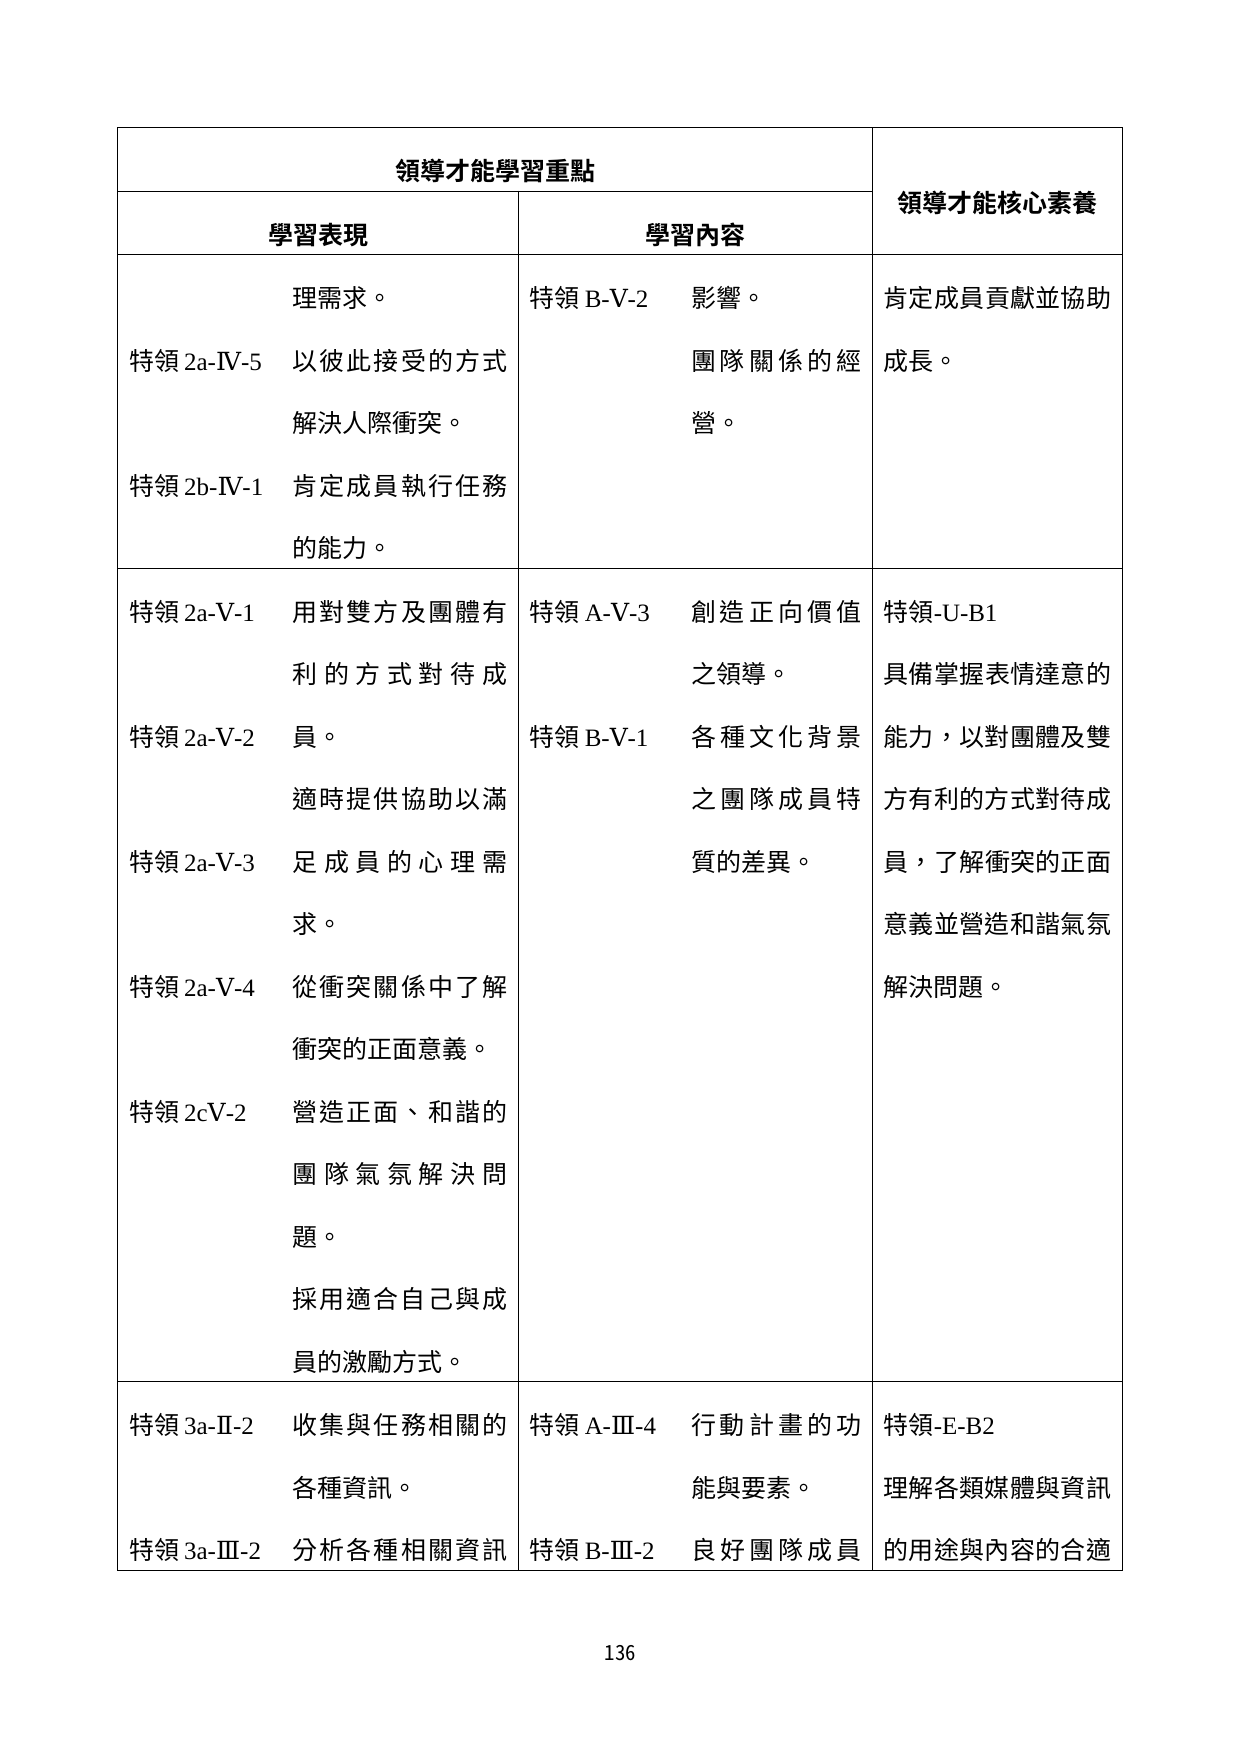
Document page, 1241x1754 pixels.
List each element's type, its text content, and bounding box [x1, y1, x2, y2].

table_cell 特領A-Ⅴ-3 特領B-Ⅴ-1 [519, 569, 679, 1381]
table_cell 理需求。 以彼此接受的方式解決人際衝突。 肯定成員執行任務的能力。 [281, 255, 518, 568]
table_cell 學習內容 [519, 192, 872, 254]
table_cell 特領-E-B2 理解各類媒體與資訊的用途與內容的合適 [873, 1382, 1122, 1570]
table_cell 特領B-Ⅴ-2 [519, 255, 679, 568]
table_cell 用對雙方及團體有利的方式對待成員。 適時提供協助以滿足成員的心理需求。 從衝突關係中了解衝突的正面意義。 營造正面、和諧的團隊氣氛解決問題。 採用適合自己與成員的激勵方式。 [281, 569, 518, 1381]
table_cell 特領3a-Ⅱ-2 特領3a-Ⅲ-2 [118, 1382, 281, 1570]
table_cell 影響。 團隊關係的經營。 [680, 255, 872, 568]
table_cell 行動計畫的功能與要素。 良好團隊成員 [680, 1382, 872, 1570]
table_cell 肯定成員貢獻並協助成長。 [873, 255, 1122, 568]
table_cell 特領A-Ⅲ-4 特領B-Ⅲ-2 [519, 1382, 679, 1570]
table_cell 收集與任務相關的各種資訊。 分析各種相關資訊 [281, 1382, 518, 1570]
table_cell 創造正向價值之領導。 各種文化背景之團隊成員特質的差異。 [680, 569, 872, 1381]
table_cell 特領2a-Ⅳ-5 特領2b-Ⅳ-1 [118, 255, 281, 568]
table_cell 特領-U-B1 具備掌握表情達意的能力，以對團體及雙方有利的方式對待成員，了解衝突的正面意義並營造和諧氣氛解決問題。 [873, 569, 1122, 1381]
table_header 領導才能核心素養 [873, 128, 1122, 254]
table_cell 學習表現 [118, 192, 518, 254]
table_header 領導才能學習重點 [118, 128, 872, 191]
table_cell 特領2a-Ⅴ-1 特領2a-Ⅴ-2 特領2a-Ⅴ-3 特領2a-Ⅴ-4 特領2cⅤ-2 [118, 569, 281, 1381]
